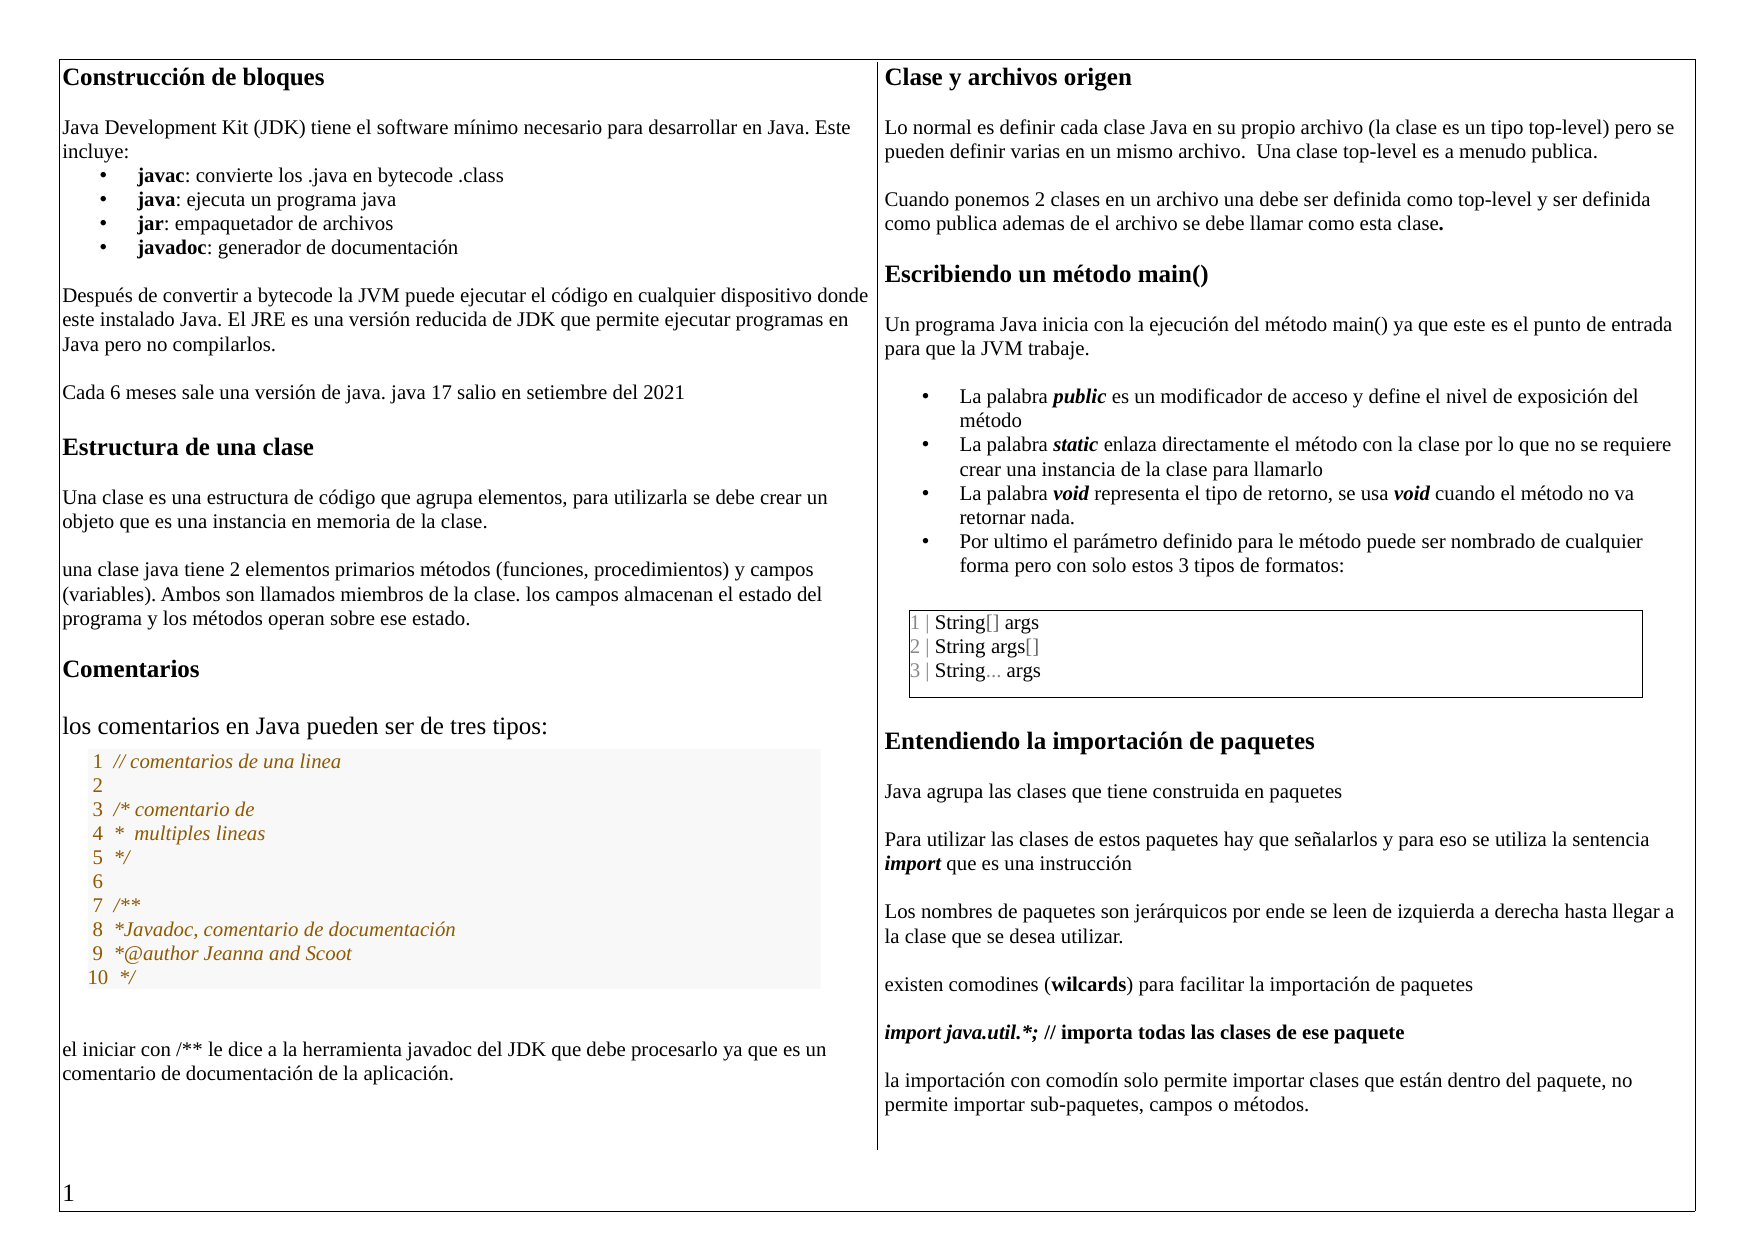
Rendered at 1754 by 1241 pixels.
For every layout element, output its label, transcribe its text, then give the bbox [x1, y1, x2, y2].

text Estructura de una clase [62, 432, 869, 461]
text Los nombres de paquetes son jerárquicos por ende se leen de izquierda a derecha hasta llegar a la clase que se desea utilizar. [884, 899, 1692, 948]
text Después de convertir a bytecode la JVM puede ejecutar el código en cualquier dispositivo donde este instalado Java. El JRE es una versión reducida de JDK que permite ejecutar programas en Java pero no compilarlos. [62, 283, 869, 356]
text Java Development Kit (JDK) tiene el software mínimo necesario para desarrollar en Java. Este incluye: [62, 115, 869, 163]
text una clase java tiene 2 elementos primarios métodos (funciones, procedimientos) y campos (variables). Ambos son llamados miembros de la clase. los campos almacenan el estado del programa y los métodos operan sobre ese estado. [62, 557, 869, 629]
text Cuando ponemos 2 clases en un archivo una debe ser definida como top-level y ser definida como publica ademas de el archivo se debe llamar como esta clase. [884, 187, 1692, 235]
list javadoc: generador de documentación [99, 235, 869, 259]
text Cada 6 meses sale una versión de java. java 17 salio en setiembre del 2021 [62, 379, 869, 404]
list javac: convierte los .java en bytecode .class [99, 163, 869, 187]
text import java.util.*; // importa todas las clases de ese paquete [884, 1020, 1692, 1044]
list java: ejecuta un programa java [99, 187, 869, 211]
text Comentarios [62, 654, 869, 682]
text existen comodines (wilcards) para facilitar la importación de paquetes [884, 972, 1692, 996]
text Para utilizar las clases de estos paquetes hay que señalarlos y para eso se utiliza la sentencia import que es una instrucción [884, 827, 1692, 875]
text Escribiendo un método main() [884, 259, 1692, 288]
text Clase y archivos origen [884, 62, 1692, 91]
text la importación con comodín solo permite importar clases que están dentro del paquete, no permite importar sub-paquetes, campos o métodos. [884, 1068, 1692, 1116]
list La palabra public es un modificador de acceso y define el nivel de exposición del método [922, 384, 1692, 432]
list La palabra void representa el tipo de retorno, se usa void cuando el método no va retornar nada. [922, 481, 1692, 529]
text Construcción de bloques [62, 62, 869, 91]
list La palabra static enlaza directamente el método con la clase por lo que no se requiere crear una instancia de la clase para llamarlo [922, 432, 1692, 481]
text el iniciar con /** le dice a la herramienta javadoc del JDK que debe procesarlo ya que es un comentario de documentación de la aplicación. [62, 1037, 869, 1085]
text Lo normal es definir cada clase Java en su propio archivo (la clase es un tipo top-level) pero se pueden definir varias en un mismo archivo. Una clase top-level es a menudo publica. [884, 115, 1692, 163]
text Un programa Java inicia con la ejecución del método main() ya que este es el punto de entrada para que la JVM trabaje. [884, 312, 1692, 360]
list Por ultimo el parámetro definido para le método puede ser nombrado de cualquier forma pero con solo estos 3 tipos de formatos: [922, 529, 1692, 577]
list jar: empaquetador de archivos [99, 211, 869, 235]
text Entendiendo la importación de paquetes [884, 726, 1692, 755]
text Una clase es una estructura de código que agrupa elementos, para utilizarla se debe crear un objeto que es una instancia en memoria de la clase. [62, 485, 869, 533]
text los comentarios en Java pueden ser de tres tipos: [62, 711, 869, 740]
text Java agrupa las clases que tiene construida en paquetes [884, 779, 1692, 803]
